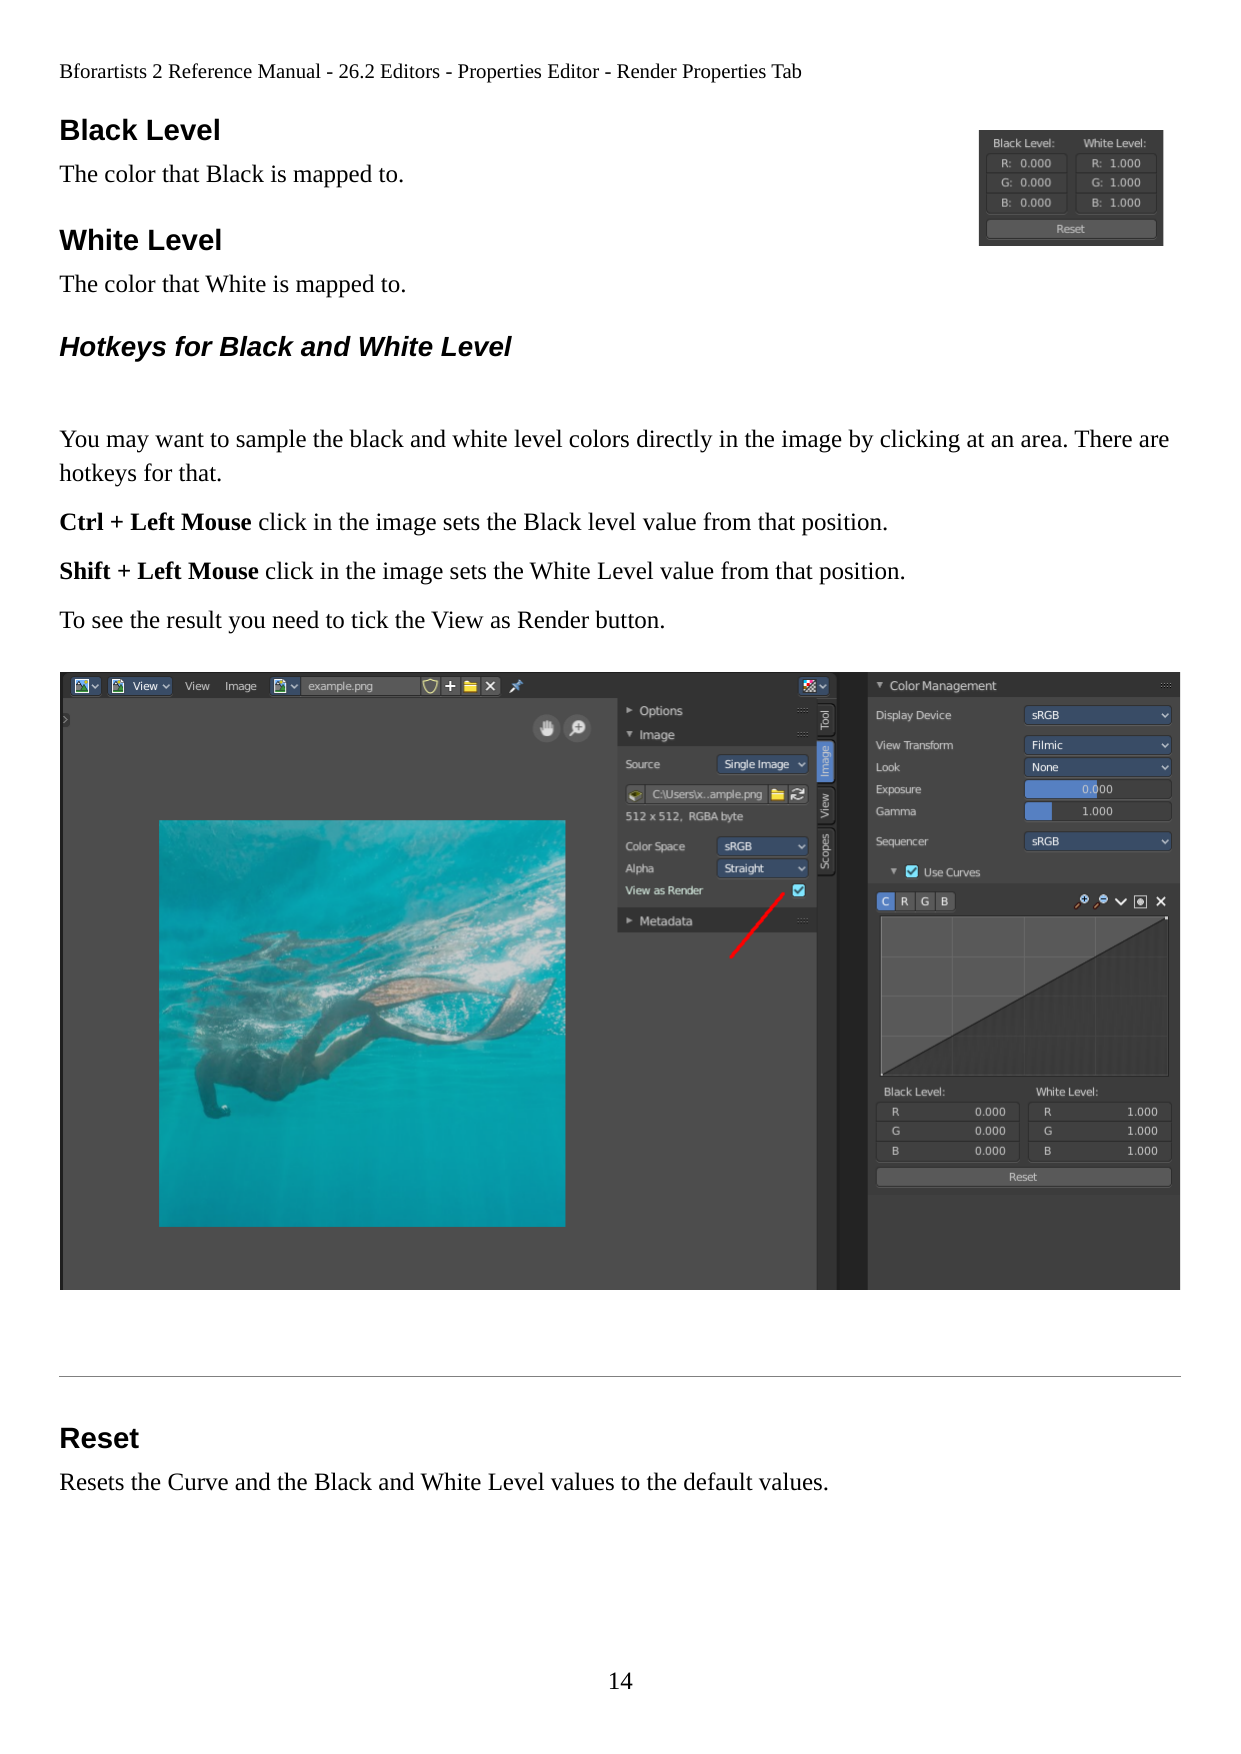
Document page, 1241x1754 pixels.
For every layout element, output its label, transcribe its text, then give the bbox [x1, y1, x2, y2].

text Resets the Curve and the Black and White Level values to the default values. [59, 1467, 1181, 1496]
subtitle White Level [59, 222, 1181, 256]
text To see the result you need to tick the View as Render button. [59, 605, 1181, 634]
text Ctrl + Left Mouse click in the image sets the Black level value from that position. [59, 507, 1181, 536]
subtitle Black Level [59, 113, 1181, 146]
subtitle Hotkeys for Black and White Level [59, 330, 1181, 362]
text The color that Black is mapped to. [59, 159, 978, 188]
subtitle Reset [59, 1421, 1181, 1454]
picture [60, 672, 1181, 1290]
text You may want to sample the black and white level colors directly in the image by clicking at an area. There are hotkeys for that. [59, 424, 1181, 487]
picture [978, 130, 1164, 246]
text Shift + Left Mouse click in the image sets the White Level value from that position. [59, 556, 1181, 585]
text The color that White is mapped to. [59, 269, 1181, 297]
